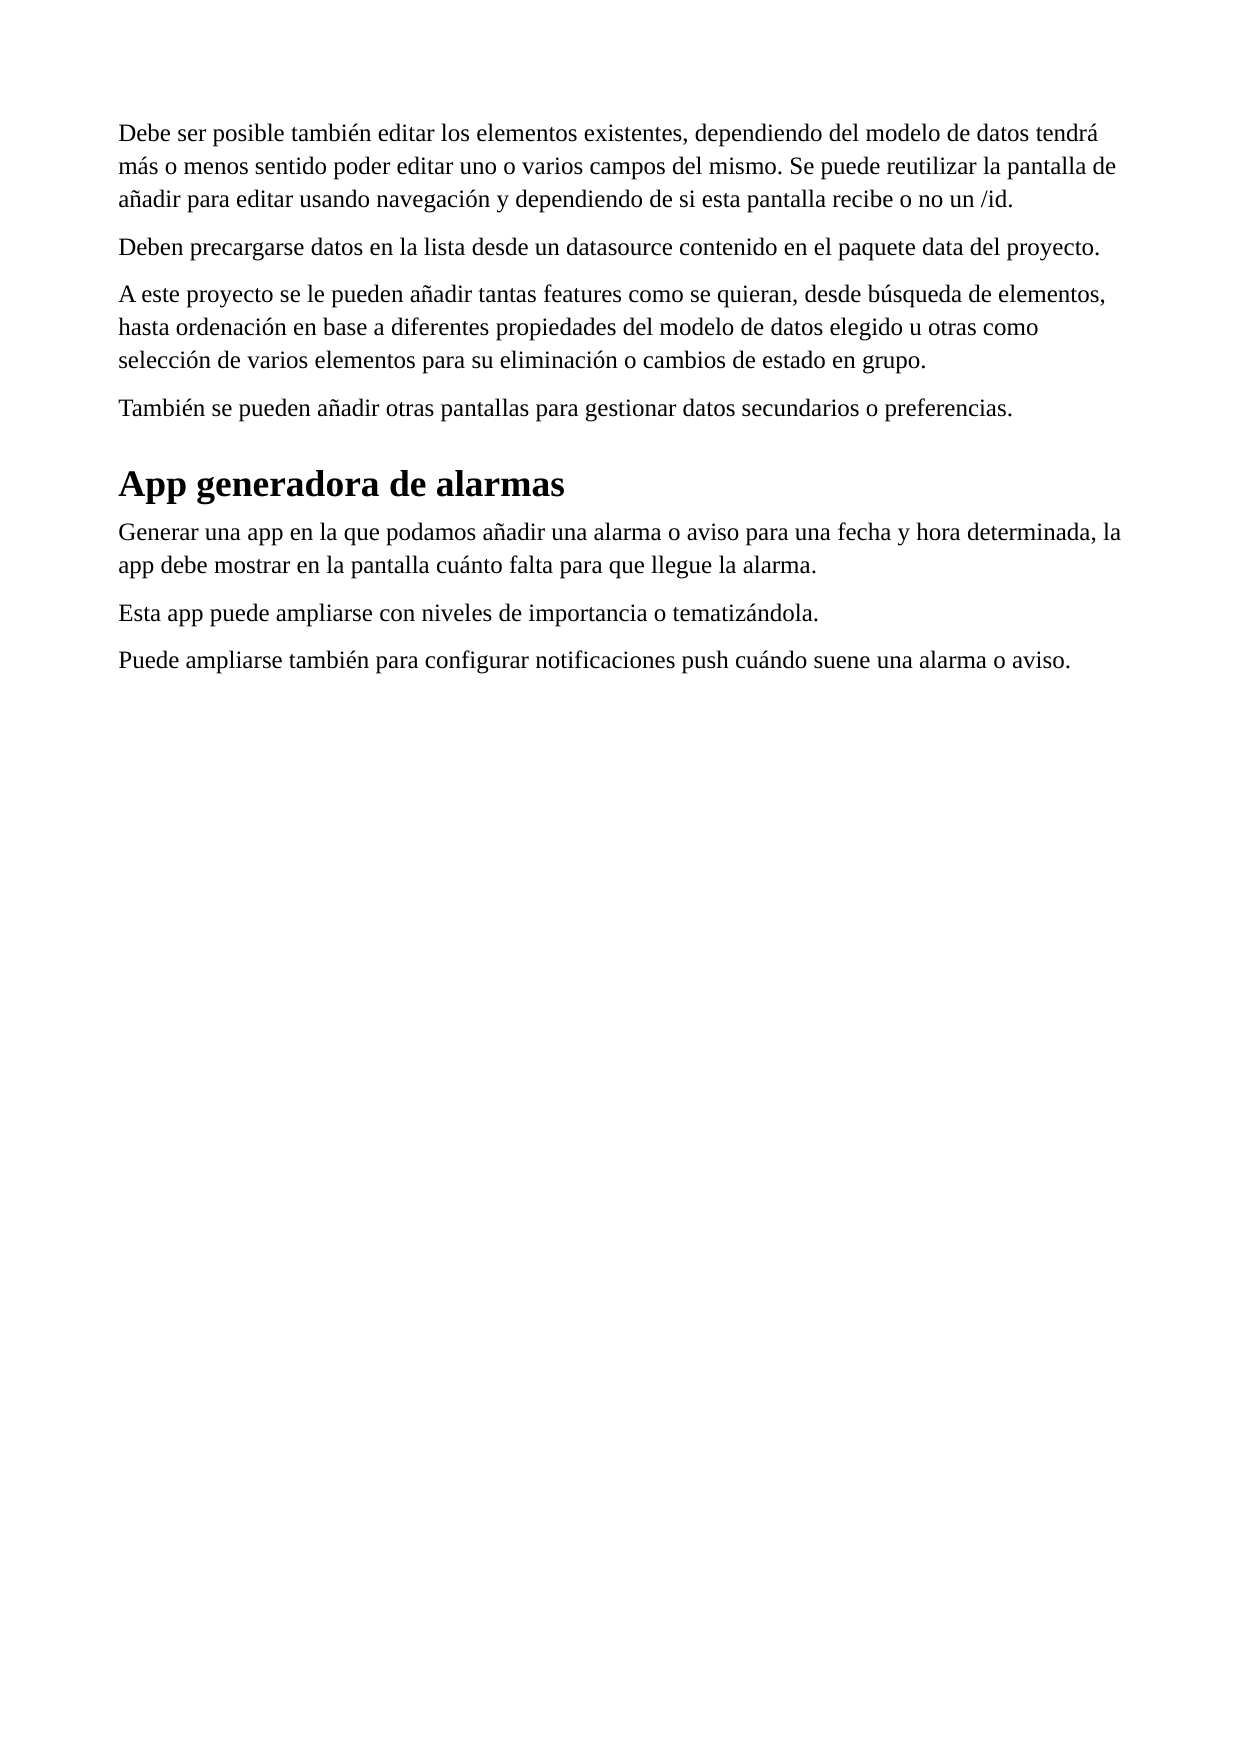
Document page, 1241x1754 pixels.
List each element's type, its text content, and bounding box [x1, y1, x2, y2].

subtitle App generadora de alarmas​ [118, 461, 1122, 504]
text A este proyecto se le pueden añadir tantas features como se quieran, desde búsqueda de elementos, hasta ordenación en base a diferentes propiedades del modelo de datos elegido u otras como selección de varios elementos para su eliminación o cambios de estado en grupo. [118, 279, 1122, 374]
text Deben precargarse datos en la lista desde un datasource contenido en el paquete data del proyecto. [118, 232, 1122, 261]
text Generar una app en la que podamos añadir una alarma o aviso para una fecha y hora determinada, la app debe mostrar en la pantalla cuánto falta para que llegue la alarma. [118, 517, 1122, 579]
text Esta app puede ampliarse con niveles de importancia o tematizándola. [118, 598, 1122, 626]
text También se pueden añadir otras pantallas para gestionar datos secundarios o preferencias. [118, 393, 1122, 422]
text Debe ser posible también editar los elementos existentes, dependiendo del modelo de datos tendrá más o menos sentido poder editar uno o varios campos del mismo. Se puede reutilizar la pantalla de añadir para editar usando navegación y dependiendo de si esta pantalla recibe o no un /id. [118, 118, 1122, 213]
text Puede ampliarse también para configurar notificaciones push cuándo suene una alarma o aviso. [118, 645, 1122, 674]
